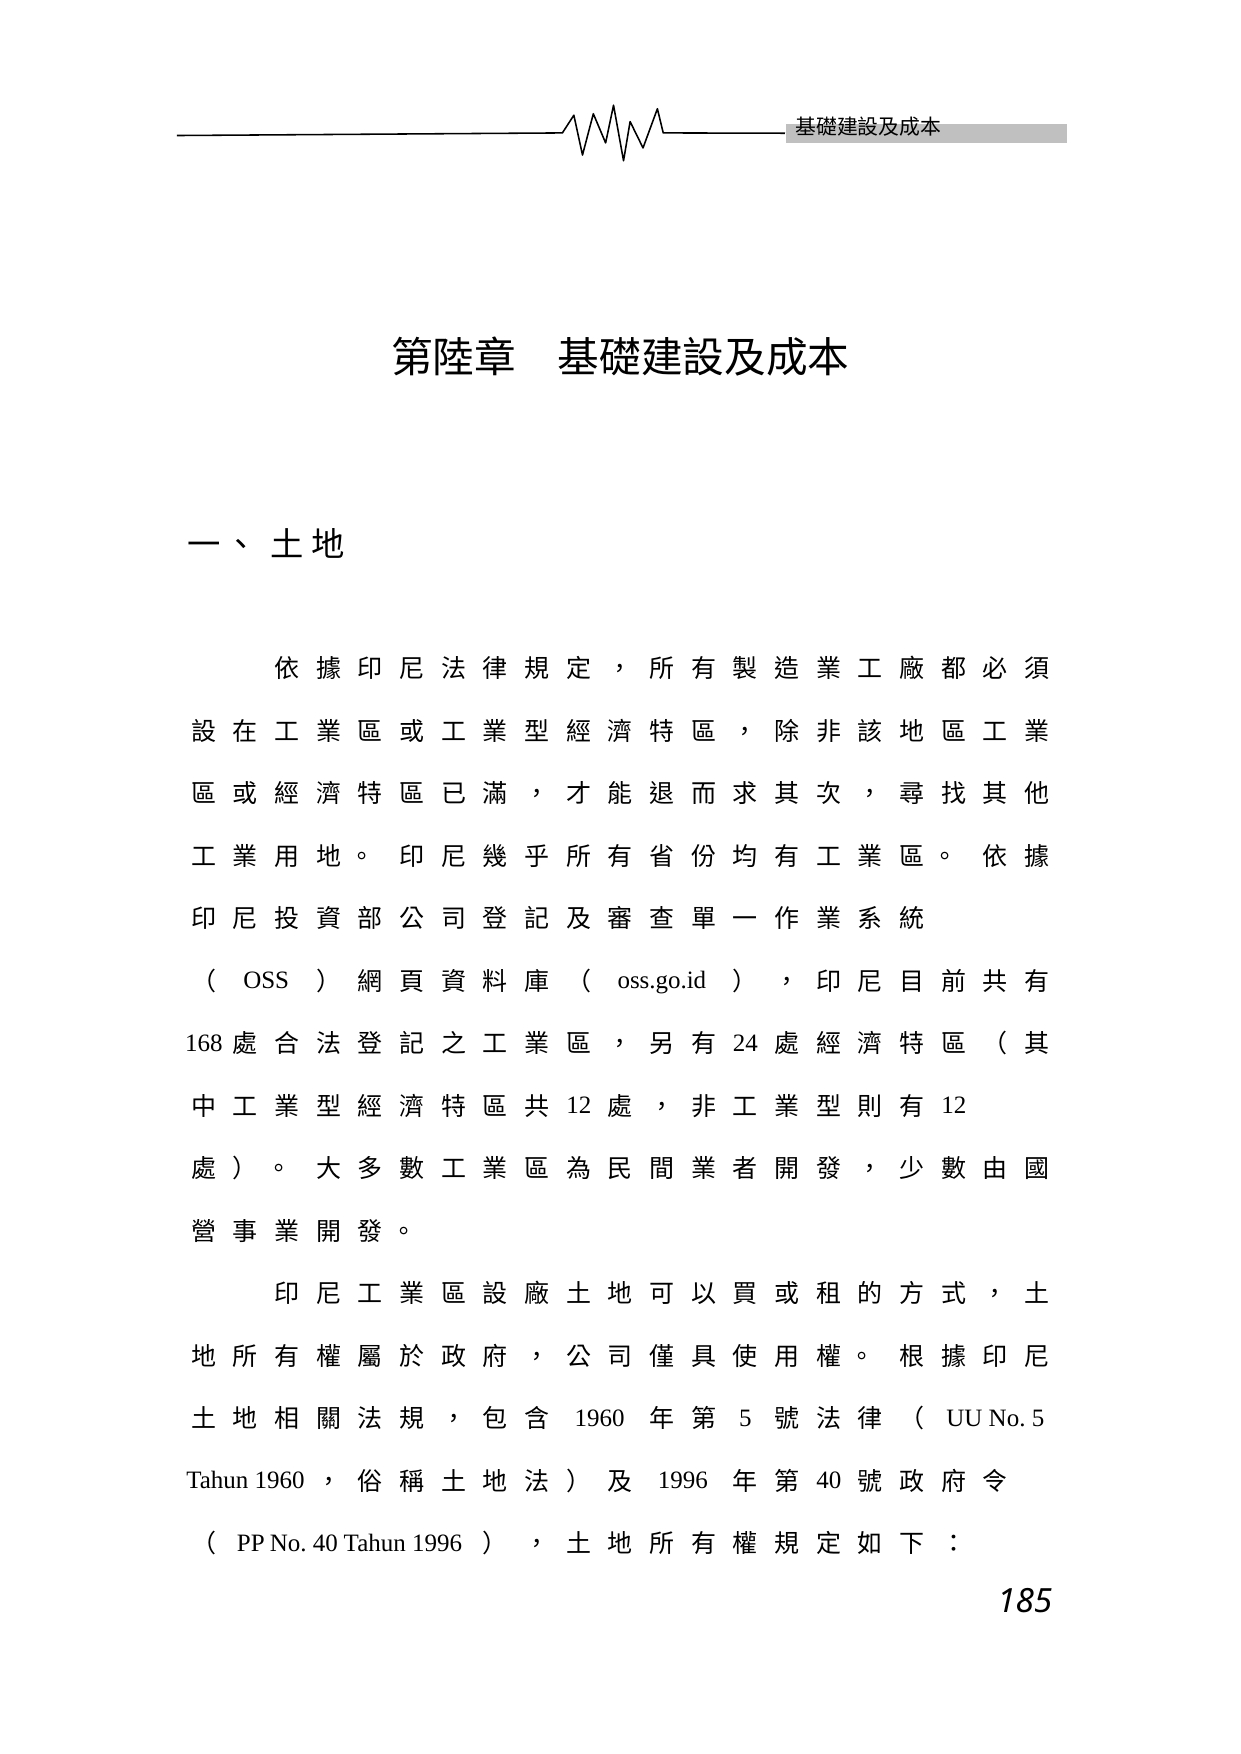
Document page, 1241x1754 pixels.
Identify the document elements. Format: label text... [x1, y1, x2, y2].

text 依據印尼法律規定，所有製造業工廠都必須設在工業區或工業型經濟特區，除非該地區工業區或經濟特區已滿，才能退而求其次，尋找其他工業用地。印尼幾乎所有省份均有工業區。依據印尼投資部公司登記及審查單一作業系統（OSS）網頁資料庫（oss.go.id），印尼目前共有168處合法登記之工業區，另有24處經濟特區（其中工業型經濟特區共12處，非工業型則有12處）。大多數工業區為民間業者開發，少數由國營事業開發。 [183, 625, 1058, 1250]
text 印尼工業區設廠土地可以買或租的方式，土地所有權屬於政府，公司僅具使用權。根據印尼土地相關法規，包含1960年第5號法律（UU No. 5 Tahun 1960，俗稱土地法）及1996年第40號政府令（PP No. 40 Tahun 1996），土地所有權規定如下： [183, 1250, 1058, 1563]
text 一、土地 [183, 500, 1058, 563]
text 第陸章 基礎建設及成本 [183, 313, 1058, 375]
